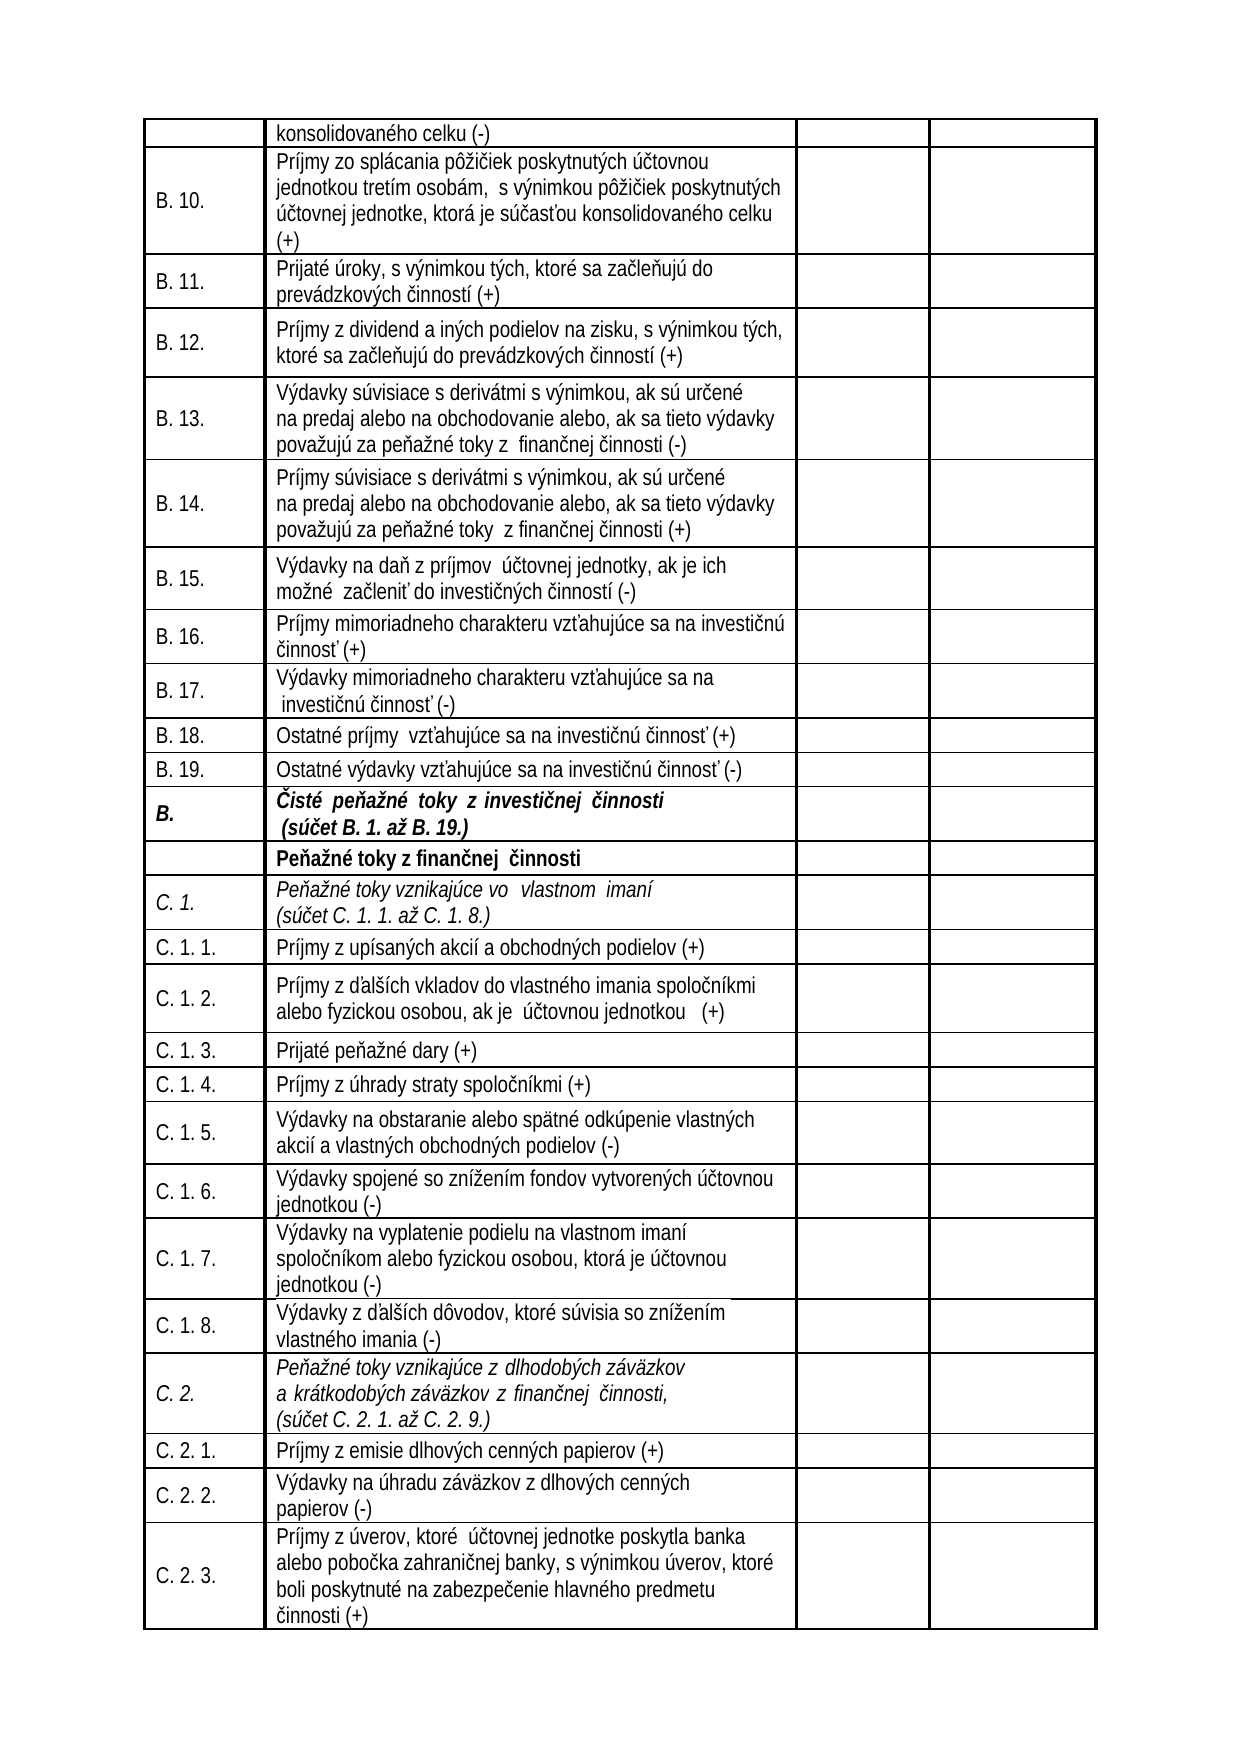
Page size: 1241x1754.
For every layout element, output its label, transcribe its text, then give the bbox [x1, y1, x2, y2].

table_cell [931, 378, 1094, 459]
table_cell B. 17. [146, 664, 263, 717]
table_cell Ostatné výdavky vzťahujúce sa na investičnú činnosť (-) [267, 753, 795, 786]
table_cell [931, 664, 1094, 717]
table_cell [798, 378, 928, 459]
table_cell B. 15. [146, 548, 263, 608]
table_cell C. 2. [146, 1354, 263, 1433]
table_cell Peňažné toky z finančnej činnosti [267, 842, 795, 874]
table_cell B. 18. [146, 719, 263, 751]
table_cell B. 11. [146, 255, 263, 307]
table_cell Peňažné toky vznikajúce vo vlastnom imaní (súčet C. 1. 1. až C. 1. 8.) [267, 876, 795, 929]
table_cell [931, 610, 1094, 663]
table_cell C. 1. 8. [146, 1300, 263, 1352]
table_cell [931, 255, 1094, 307]
table_cell [931, 1523, 1094, 1628]
table_cell Výdavky na úhradu záväzkov z dlhových cenných papierov (-) [267, 1469, 795, 1521]
table_cell [931, 1165, 1094, 1217]
table_cell Príjmy mimoriadneho charakteru vzťahujúce sa na investičnú činnosť (+) [267, 610, 795, 663]
table_cell [931, 1434, 1094, 1467]
table_cell [798, 610, 928, 663]
table_cell C. 2. 3. [146, 1523, 263, 1628]
table_cell Peňažné toky vznikajúce z dlhodobých záväzkov a krátkodobých záväzkov z finančnej činnosti, (súčet C. 2. 1. až C. 2. 9.) [267, 1354, 795, 1433]
table_cell [798, 120, 928, 146]
table_cell [931, 1300, 1094, 1352]
table_cell [931, 876, 1094, 929]
table_cell Ostatné príjmy vzťahujúce sa na investičnú činnosť (+) [267, 719, 795, 751]
table_cell [146, 120, 263, 146]
table_cell [931, 965, 1094, 1032]
table_cell [798, 1033, 928, 1066]
table_cell Výdavky na obstaranie alebo spätné odkúpenie vlastných akcií a vlastných obchodných podielov (-) [267, 1102, 795, 1163]
table_cell [798, 1102, 928, 1163]
table_cell [931, 1354, 1094, 1433]
table_cell [931, 148, 1094, 253]
table_cell Výdavky na vyplatenie podielu na vlastnom imaní spoločníkom alebo fyzickou osobou, ktorá je účtovnou jednotkou (-) [267, 1219, 795, 1298]
table_cell [931, 1219, 1094, 1298]
table_cell B. 16. [146, 610, 263, 663]
table_cell Príjmy z ďalších vkladov do vlastného imania spoločníkmi alebo fyzickou osobou, ak je účtovnou jednotkou (+) [267, 965, 795, 1032]
table_cell [931, 842, 1094, 874]
table_cell [798, 1469, 928, 1521]
table_cell [798, 965, 928, 1032]
table_cell [931, 1102, 1094, 1163]
table_cell [931, 753, 1094, 786]
table_cell [931, 309, 1094, 376]
table_cell [931, 1469, 1094, 1521]
table_cell C. 1. [146, 876, 263, 929]
table_cell Výdavky spojené so znížením fondov vytvorených účtovnou jednotkou (-) [267, 1165, 795, 1217]
table_cell [931, 930, 1094, 963]
table_cell Príjmy zo splácania pôžičiek poskytnutých účtovnou jednotkou tretím osobám, s výnimkou pôžičiek poskytnutých účtovnej jednotke, ktorá je súčasťou konsolidovaného celku (+) [267, 148, 795, 253]
table_cell B. 12. [146, 309, 263, 376]
table_cell C. 2. 2. [146, 1469, 263, 1521]
table_cell Príjmy z dividend a iných podielov na zisku, s výnimkou tých, ktoré sa začleňujú do prevádzkových činností (+) [267, 309, 795, 376]
table_cell [798, 148, 928, 253]
table_cell konsolidovaného celku (-) [267, 120, 795, 146]
table_cell C. 1. 7. [146, 1219, 263, 1298]
table_cell [798, 460, 928, 546]
table_cell [798, 1068, 928, 1101]
table_cell [146, 842, 263, 874]
table_cell B. 13. [146, 378, 263, 459]
table_cell [931, 120, 1094, 146]
table_cell [931, 460, 1094, 546]
table_cell B. 19. [146, 753, 263, 786]
table_cell Prijaté úroky, s výnimkou tých, ktoré sa začleňujú do prevádzkových činností (+) [267, 255, 795, 307]
table_cell Výdavky mimoriadneho charakteru vzťahujúce sa na investičnú činnosť (-) [267, 664, 795, 717]
table_cell [798, 876, 928, 929]
table_cell C. 1. 3. [146, 1033, 263, 1066]
table_cell C. 2. 1. [146, 1434, 263, 1467]
table_cell [798, 664, 928, 717]
table_cell Príjmy z úverov, ktoré účtovnej jednotke poskytla banka alebo pobočka zahraničnej banky, s výnimkou úverov, ktoré boli poskytnuté na zabezpečenie hlavného predmetu činnosti (+) [267, 1523, 795, 1628]
table_cell [931, 787, 1094, 840]
table_cell [931, 548, 1094, 608]
table_cell Príjmy z upísaných akcií a obchodných podielov (+) [267, 930, 795, 963]
table_cell Príjmy z úhrady straty spoločníkmi (+) [267, 1068, 795, 1101]
table_cell [798, 842, 928, 874]
table_cell [798, 1165, 928, 1217]
table_cell [798, 1219, 928, 1298]
table_cell C. 1. 6. [146, 1165, 263, 1217]
table_cell C. 1. 4. [146, 1068, 263, 1101]
table_cell [798, 1300, 928, 1352]
table_cell Čisté peňažné toky z investičnej činnosti (súčet B. 1. až B. 19.) [267, 787, 795, 840]
table_cell [798, 719, 928, 751]
table_cell [798, 1523, 928, 1628]
table_cell B. 14. [146, 460, 263, 546]
table_cell C. 1. 1. [146, 930, 263, 963]
table_cell [931, 1068, 1094, 1101]
table_cell [798, 930, 928, 963]
table_cell Príjmy z emisie dlhových cenných papierov (+) [267, 1434, 795, 1467]
table_cell [798, 255, 928, 307]
table_cell [798, 753, 928, 786]
table_cell [798, 548, 928, 608]
table_cell Prijaté peňažné dary (+) [267, 1033, 795, 1066]
table_cell [931, 1033, 1094, 1066]
table_cell [798, 1434, 928, 1467]
table_cell Výdavky na daň z príjmov účtovnej jednotky, ak je ich možné začleniť do investičných činností (-) [267, 548, 795, 608]
table_cell B. 10. [146, 148, 263, 253]
table_cell [931, 719, 1094, 751]
table_cell Príjmy súvisiace s derivátmi s výnimkou, ak sú určené na predaj alebo na obchodovanie alebo, ak sa tieto výdavky považujú za peňažné toky z finančnej činnosti (+) [267, 460, 795, 546]
table_cell C. 1. 2. [146, 965, 263, 1032]
table_cell C. 1. 5. [146, 1102, 263, 1163]
table_cell [798, 787, 928, 840]
table_cell Výdavky z ďalších dôvodov, ktoré súvisia so znížením vlastného imania (-) [267, 1300, 795, 1352]
table_cell [798, 1354, 928, 1433]
table_cell Výdavky súvisiace s derivátmi s výnimkou, ak sú určené na predaj alebo na obchodovanie alebo, ak sa tieto výdavky považujú za peňažné toky z finančnej činnosti (-) [267, 378, 795, 459]
table_cell B. [146, 787, 263, 840]
table_cell [798, 309, 928, 376]
